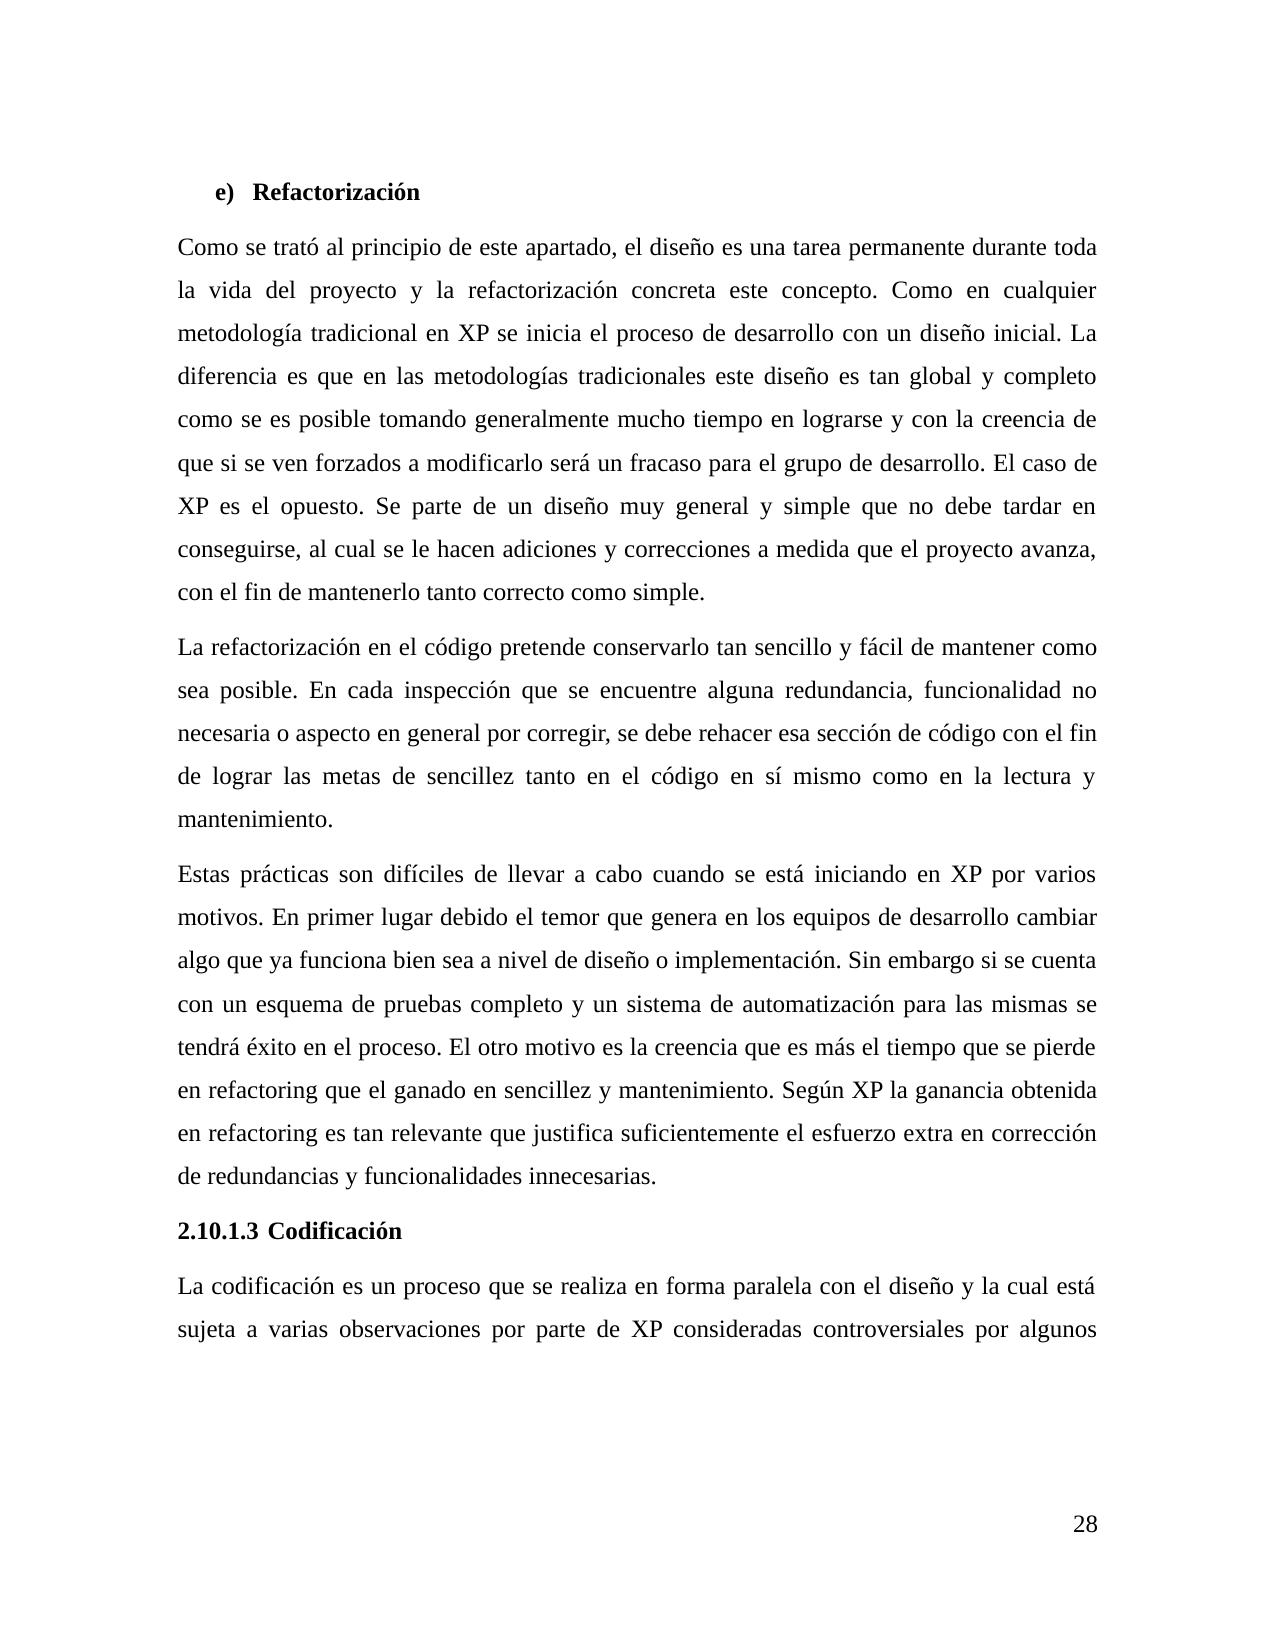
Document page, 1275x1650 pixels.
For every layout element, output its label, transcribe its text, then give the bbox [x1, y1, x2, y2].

text La refactorización en el código pretende conservarlo tan sencillo y fácil de mantener como sea posible. En cada inspección que se encuentre alguna redundancia, funcionalidad no necesaria o aspecto en general por corregir, se debe rehacer esa sección de código con el fin de lograr las metas de sencillez tanto en el código en sí mismo como en la lectura y mantenimiento. [177, 632, 1098, 833]
text Estas prácticas son difíciles de llevar a cabo cuando se está iniciando en XP por varios motivos. En primer lugar debido el temor que genera en los equipos de desarrollo cambiar algo que ya funciona bien sea a nivel de diseño o implementación. Sin embargo si se cuenta con un esquema de pruebas completo y un sistema de automatización para las mismas se tendrá éxito en el proceso. El otro motivo es la creencia que es más el tiempo que se pierde en refactoring que el ganado en sencillez y mantenimiento. Según XP la ganancia obtenida en refactoring es tan relevante que justifica suficientemente el esfuerzo extra en corrección de redundancias y funcionalidades innecesarias. [177, 859, 1098, 1190]
list Refactorización [215, 177, 1098, 206]
subtitle Codificación [177, 1216, 1098, 1245]
text Como se trató al principio de este apartado, el diseño es una tarea permanente durante toda la vida del proyecto y la refactorización concreta este concepto. Como en cualquier metodología tradicional en XP se inicia el proceso de desarrollo con un diseño inicial. La diferencia es que en las metodologías tradicionales este diseño es tan global y completo como se es posible tomando generalmente mucho tiempo en lograrse y con la creencia de que si se ven forzados a modificarlo será un fracaso para el grupo de desarrollo. El caso de XP es el opuesto. Se parte de un diseño muy general y simple que no debe tardar en conseguirse, al cual se le hacen adiciones y correcciones a medida que el proyecto avanza, con el fin de mantenerlo tanto correcto como simple. [177, 232, 1098, 606]
text La codificación es un proceso que se realiza en forma paralela con el diseño y la cual está sujeta a varias observaciones por parte de XP consideradas controversiales por algunos [177, 1271, 1098, 1343]
